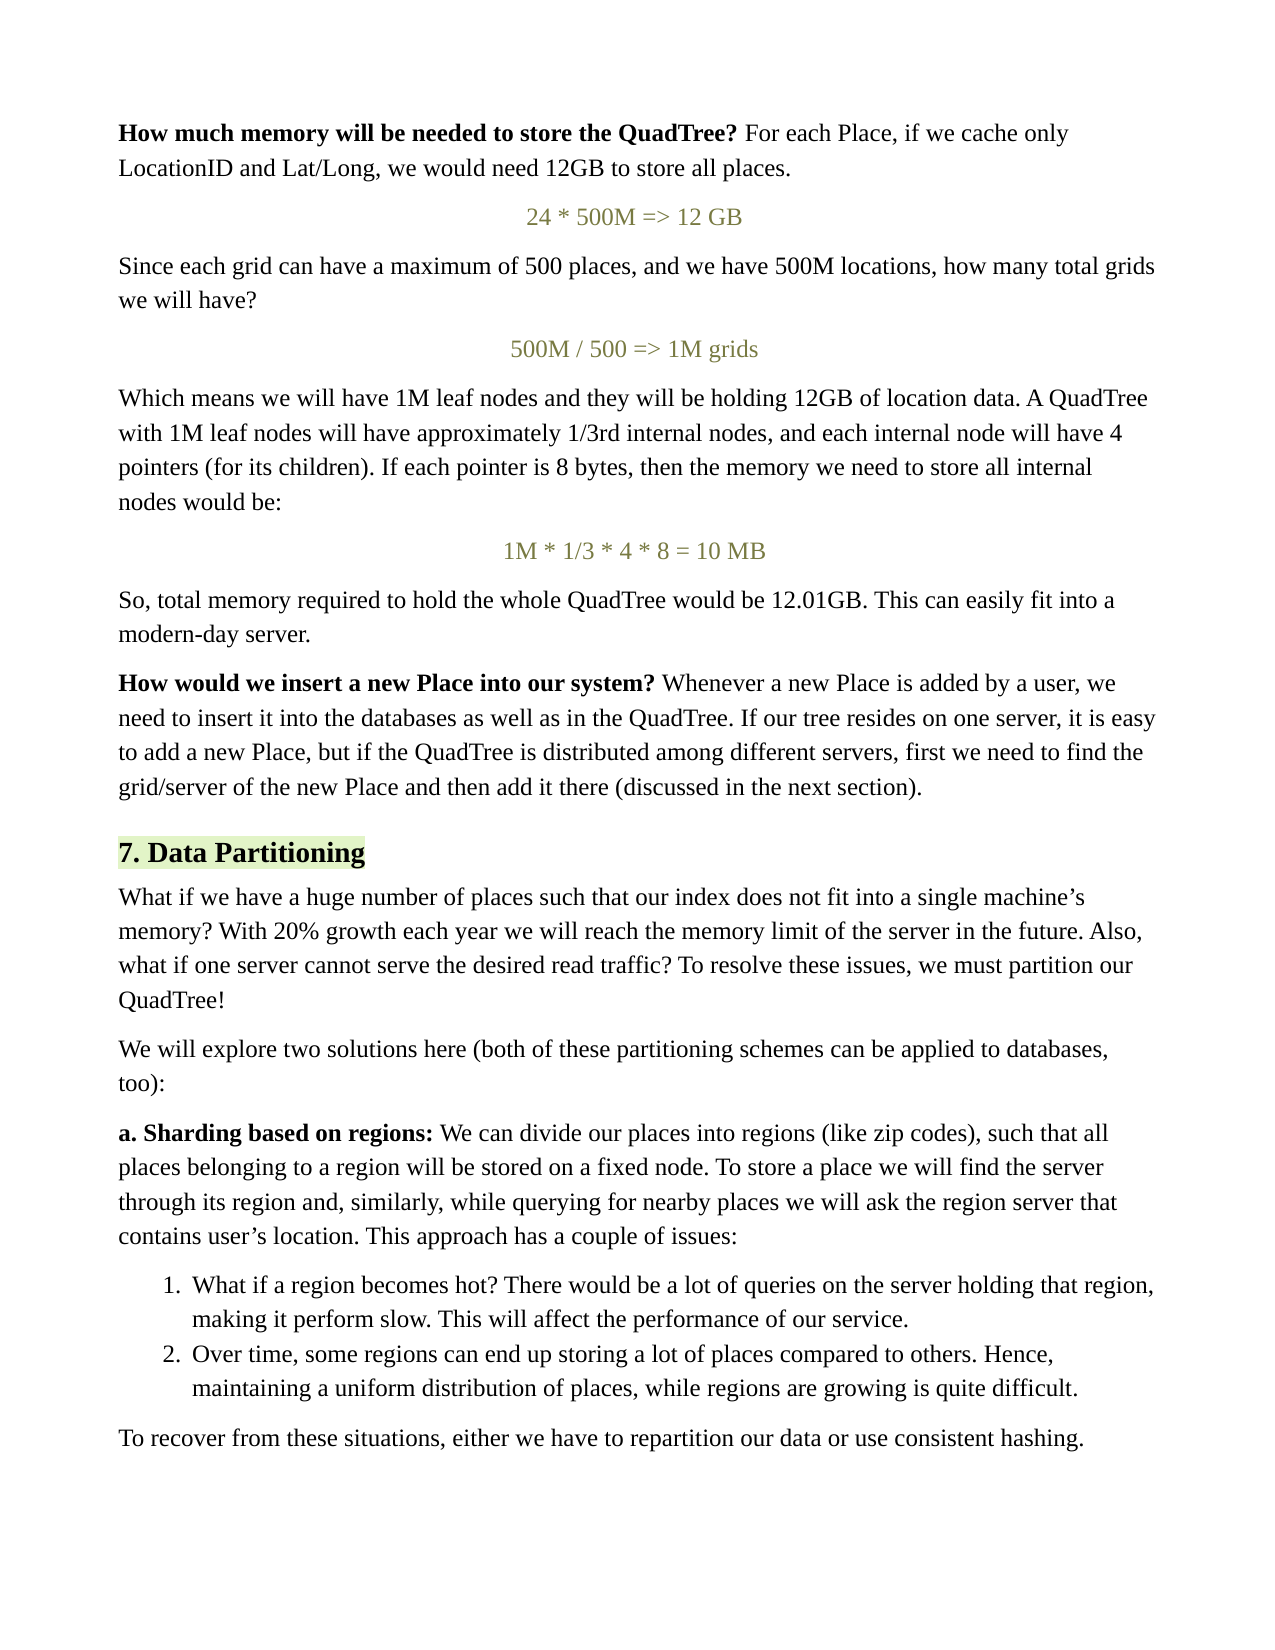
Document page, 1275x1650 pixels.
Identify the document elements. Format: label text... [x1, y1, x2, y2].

text So, total memory required to hold the whole QuadTree would be 12.01GB. This can easily fit into a modern-day server. [118, 585, 1157, 648]
text How would we insert a new Place into our system? Whenever a new Place is added by a user, we need to insert it into the databases as well as in the QuadTree. If our tree resides on one server, it is easy to add a new Place, but if the QuadTree is distributed among different servers, first we need to find the grid/server of the new Place and then add it there (discussed in the next section). [118, 668, 1157, 801]
text a. Sharding based on regions: We can divide our places into regions (like zip codes), such that all places belonging to a region will be stored on a fixed node. To store a place we will find the server through its region and, similarly, while querying for nearby places we will ask the region server that contains user’s location. This approach has a couple of issues: [118, 1118, 1157, 1250]
text We will explore two solutions here (both of these partitioning schemes can be applied to databases, too): [118, 1034, 1157, 1097]
list Over time, some regions can end up storing a lot of places compared to others. Hence, maintaining a uniform distribution of places, while regions are growing is quite difficult. [162, 1339, 1157, 1402]
text To recover from these situations, either we have to repartition our data or use consistent hashing. [118, 1423, 1157, 1451]
text 500M / 500 => 1M grids [118, 334, 1157, 363]
text How much memory will be needed to store the QuadTree? For each Place, if we cache only LocationID and Lat/Long, we would need 12GB to store all places. [118, 118, 1157, 181]
text Which means we will have 1M leaf nodes and they will be holding 12GB of location data. A QuadTree with 1M leaf nodes will have approximately 1/3rd internal nodes, and each internal node will have 4 pointers (for its children). If each pointer is 8 bytes, then the memory we need to store all internal nodes would be: [118, 383, 1157, 516]
text Since each grid can have a maximum of 500 places, and we have 500M locations, how many total grids we will have? [118, 251, 1157, 314]
subtitle 7. Data Partitioning [118, 836, 1157, 869]
list What if a region becomes hot? There would be a lot of queries on the server holding that region, making it perform slow. This will affect the performance of our service. [162, 1270, 1157, 1333]
text 24 * 500M => 12 GB [118, 202, 1157, 230]
text What if we have a huge number of places such that our index does not fit into a single machine’s memory? With 20% growth each year we will reach the memory limit of the server in the future. Also, what if one server cannot serve the desired read traffic? To resolve these issues, we must partition our QuadTree! [118, 882, 1157, 1014]
text 1M * 1/3 * 4 * 8 = 10 MB [118, 536, 1157, 564]
